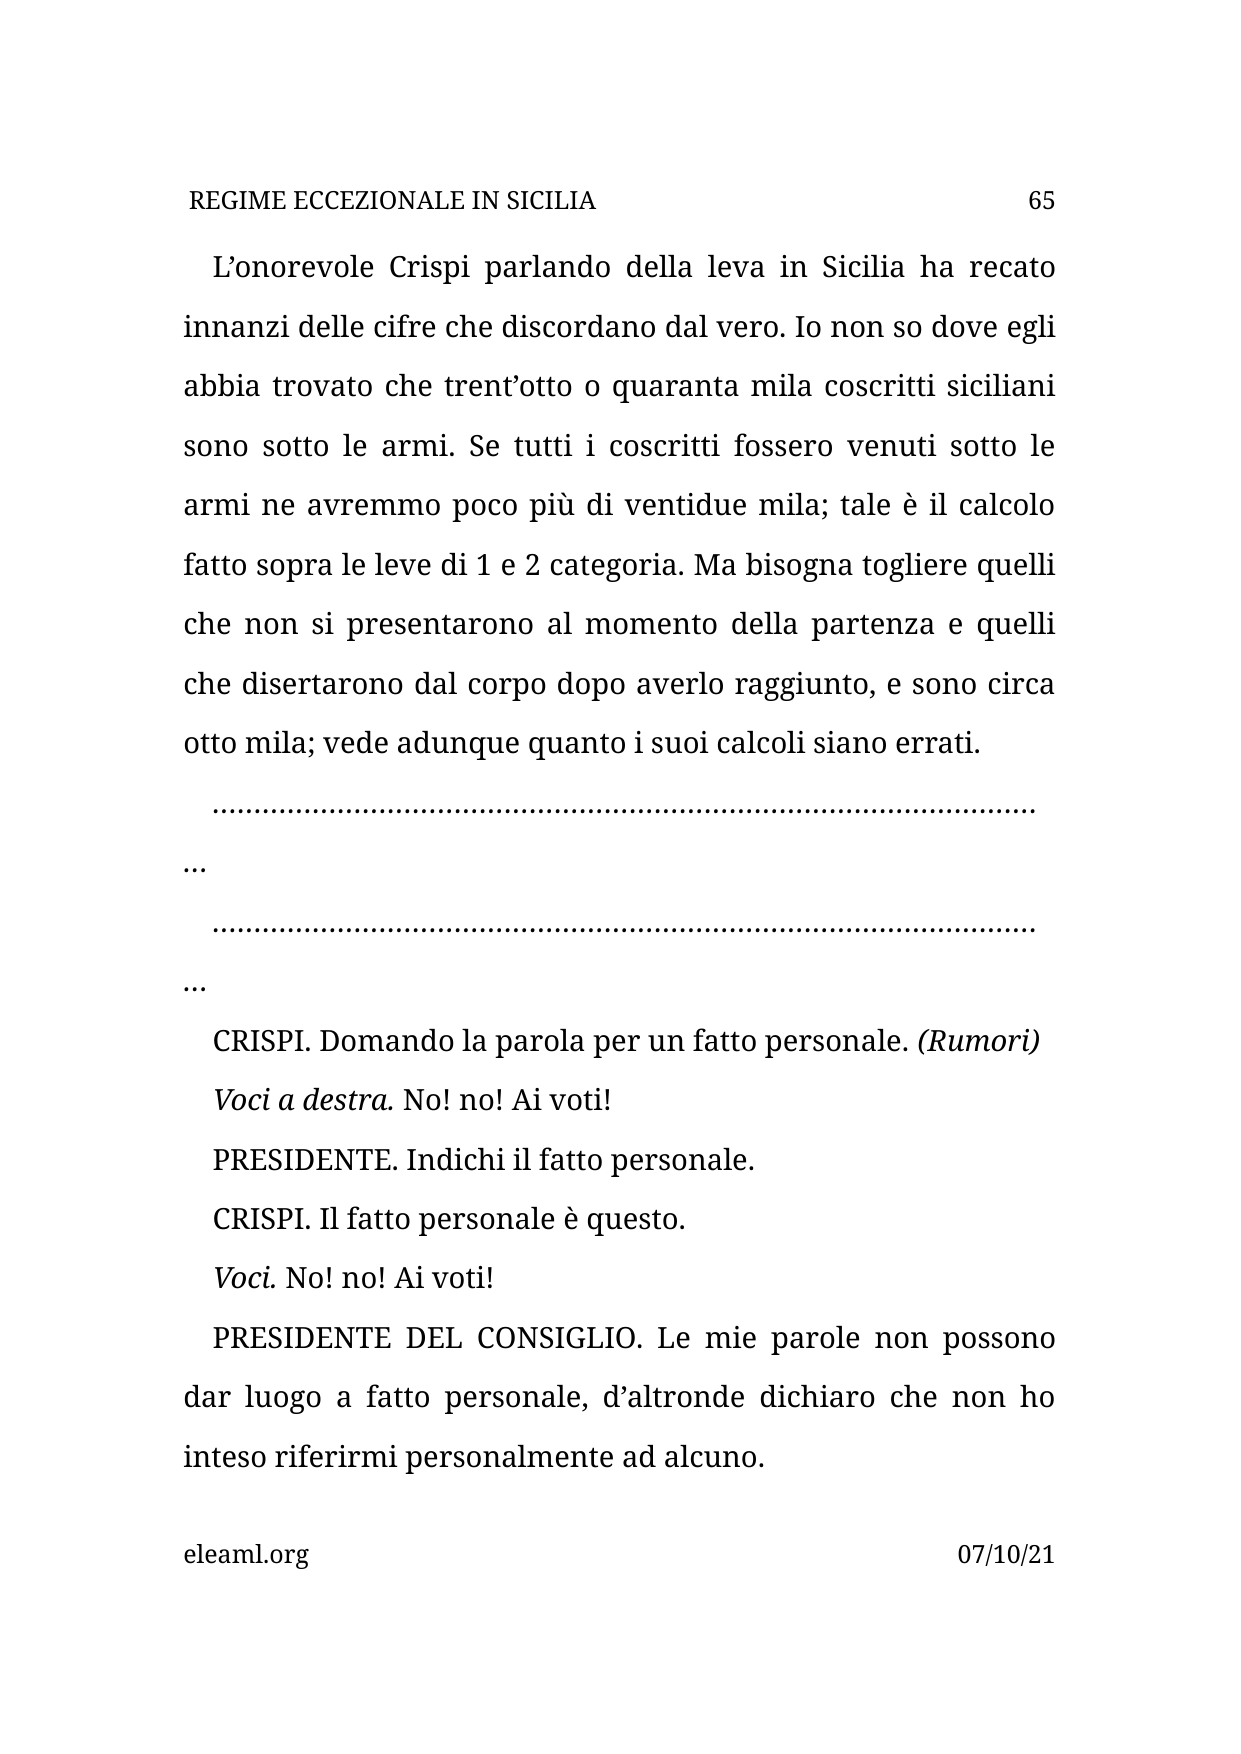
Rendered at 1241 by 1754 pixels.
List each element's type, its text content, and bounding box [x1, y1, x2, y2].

text ………………………………………………………………………………………… [183, 782, 1057, 881]
text Voci a destra. No! no! Ai voti! [183, 1079, 1057, 1119]
text CRISPI. Domando la parola per un fatto personale. (Rumori) [183, 1020, 1057, 1059]
text L’onorevole Crispi parlando della leva in Sicilia ha recato innanzi delle cifre che discordano dal vero. Io non so dove egli abbia trovato che trent’otto o quaranta mila coscritti siciliani sono sotto le armi. Se tutti i coscritti fossero venuti sotto le armi ne avremmo poco più di ventidue mila; tale è il calcolo fatto sopra le leve di 1 e 2 categoria. Ma bisogna togliere quelli che non si presentarono al momento della partenza e quelli che disertarono dal corpo dopo averlo raggiunto, e sono circa otto mila; vede adunque quanto i suoi calcoli siano errati. [183, 247, 1057, 762]
text ………………………………………………………………………………………… [183, 901, 1057, 1000]
text Voci. No! no! Ai voti! [183, 1258, 1057, 1297]
text PRESIDENTE. Indichi il fatto personale. [183, 1139, 1057, 1178]
text PRESIDENTE DEL CONSIGLIO. Le mie parole non possono dar luogo a fatto personale, d’altronde dichiaro che non ho inteso riferirmi personalmente ad alcuno. [183, 1317, 1057, 1476]
text CRISPI. Il fatto personale è questo. [183, 1198, 1057, 1238]
